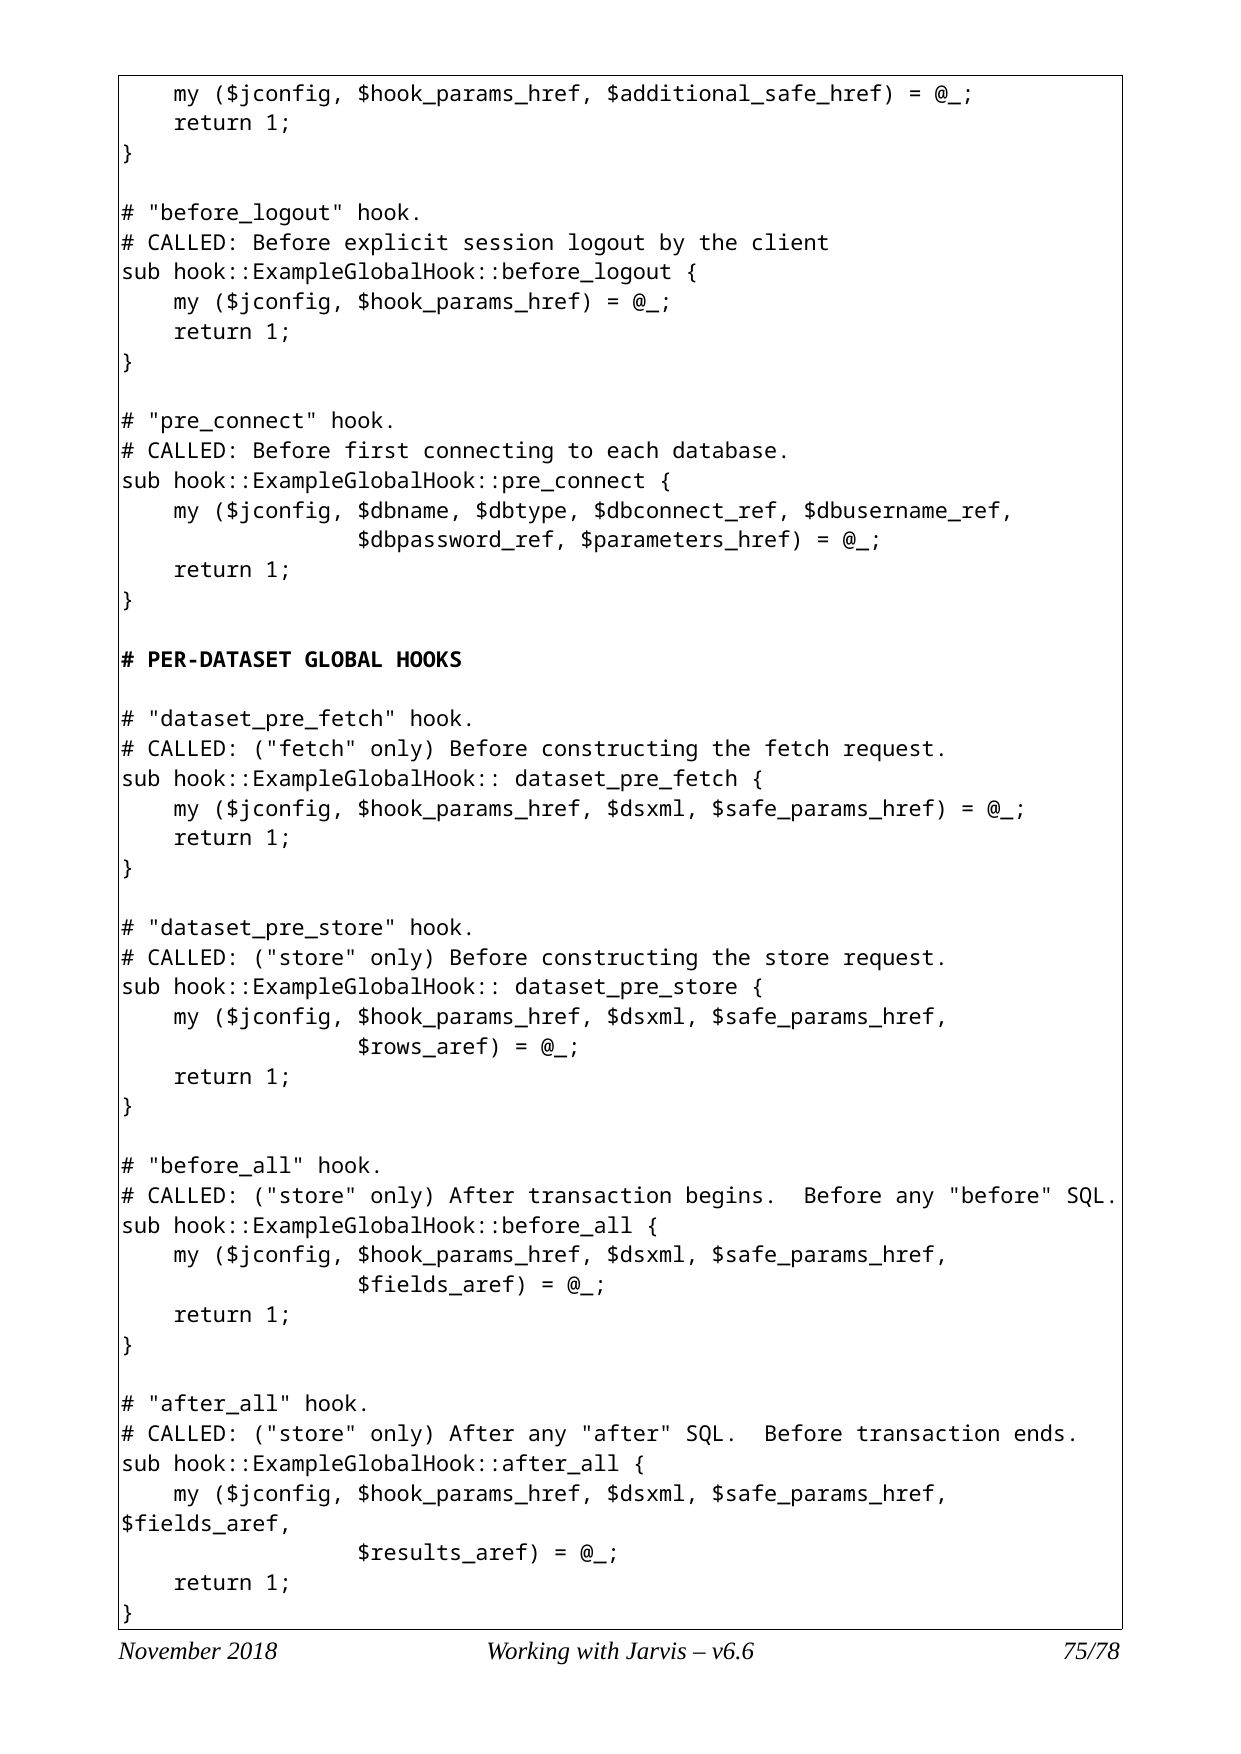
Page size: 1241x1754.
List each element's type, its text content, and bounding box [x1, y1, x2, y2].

text my ($jconfig, $hook_params_href) = @_; [119, 283, 1122, 313]
text # CALLED: ("store" only) Before constructing the store request. [119, 939, 1122, 969]
text return 1; [119, 1564, 1122, 1594]
text my ($jconfig, $hook_params_href, $dsxml, $safe_params_href) = @_; [119, 790, 1122, 820]
text return 1; [119, 820, 1122, 849]
text # CALLED: Before explicit session logout by the client [119, 224, 1122, 254]
text } [119, 1088, 1122, 1120]
text } [119, 849, 1122, 882]
text # "before_logout" hook. [119, 194, 1122, 224]
text # "pre_connect" hook. [119, 403, 1122, 432]
text } [119, 134, 1122, 167]
text my ($jconfig, $hook_params_href, $additional_safe_href) = @_; [119, 76, 1122, 105]
text } [119, 581, 1122, 614]
text return 1; [119, 1296, 1122, 1326]
text return 1; [119, 105, 1122, 134]
text $dbpassword_ref, $parameters_href) = @_; [119, 522, 1122, 552]
text sub hook::ExampleGlobalHook::pre_connect { [119, 462, 1122, 492]
text # "after_all" hook. [119, 1386, 1122, 1416]
text # "dataset_pre_fetch" hook. [119, 701, 1122, 730]
text my ($jconfig, $hook_params_href, $dsxml, $safe_params_href, [119, 998, 1122, 1028]
text # "before_all" hook. [119, 1147, 1122, 1177]
text return 1; [119, 313, 1122, 343]
text # "dataset_pre_store" hook. [119, 909, 1122, 939]
text $fields_aref) = @_; [119, 1267, 1122, 1296]
text # PER-DATASET GLOBAL HOOKS [119, 641, 1122, 673]
text my ($jconfig, $hook_params_href, $dsxml, $safe_params_href, [119, 1237, 1122, 1267]
text return 1; [119, 552, 1122, 581]
text my ($jconfig, $dbname, $dbtype, $dbconnect_ref, $dbusername_ref, [119, 492, 1122, 522]
text # CALLED: ("store" only) After transaction begins. Before any "before" SQL. [119, 1177, 1122, 1207]
text sub hook::ExampleGlobalHook:: dataset_pre_fetch { [119, 760, 1122, 790]
text } [119, 1326, 1122, 1359]
text } [119, 1594, 1122, 1629]
text # CALLED: ("store" only) After any "after" SQL. Before transaction ends. [119, 1416, 1122, 1445]
text # CALLED: Before first connecting to each database. [119, 432, 1122, 462]
text } [119, 343, 1122, 376]
text return 1; [119, 1058, 1122, 1088]
text sub hook::ExampleGlobalHook::before_logout { [119, 254, 1122, 283]
text my ($jconfig, $hook_params_href, $dsxml, $safe_params_href, $fields_aref, $results_aref) = @_; [119, 1475, 1122, 1564]
text sub hook::ExampleGlobalHook::after_all { [119, 1445, 1122, 1475]
text sub hook::ExampleGlobalHook::before_all { [119, 1207, 1122, 1237]
text $rows_aref) = @_; [119, 1028, 1122, 1058]
text sub hook::ExampleGlobalHook:: dataset_pre_store { [119, 969, 1122, 998]
text # CALLED: ("fetch" only) Before constructing the fetch request. [119, 730, 1122, 760]
